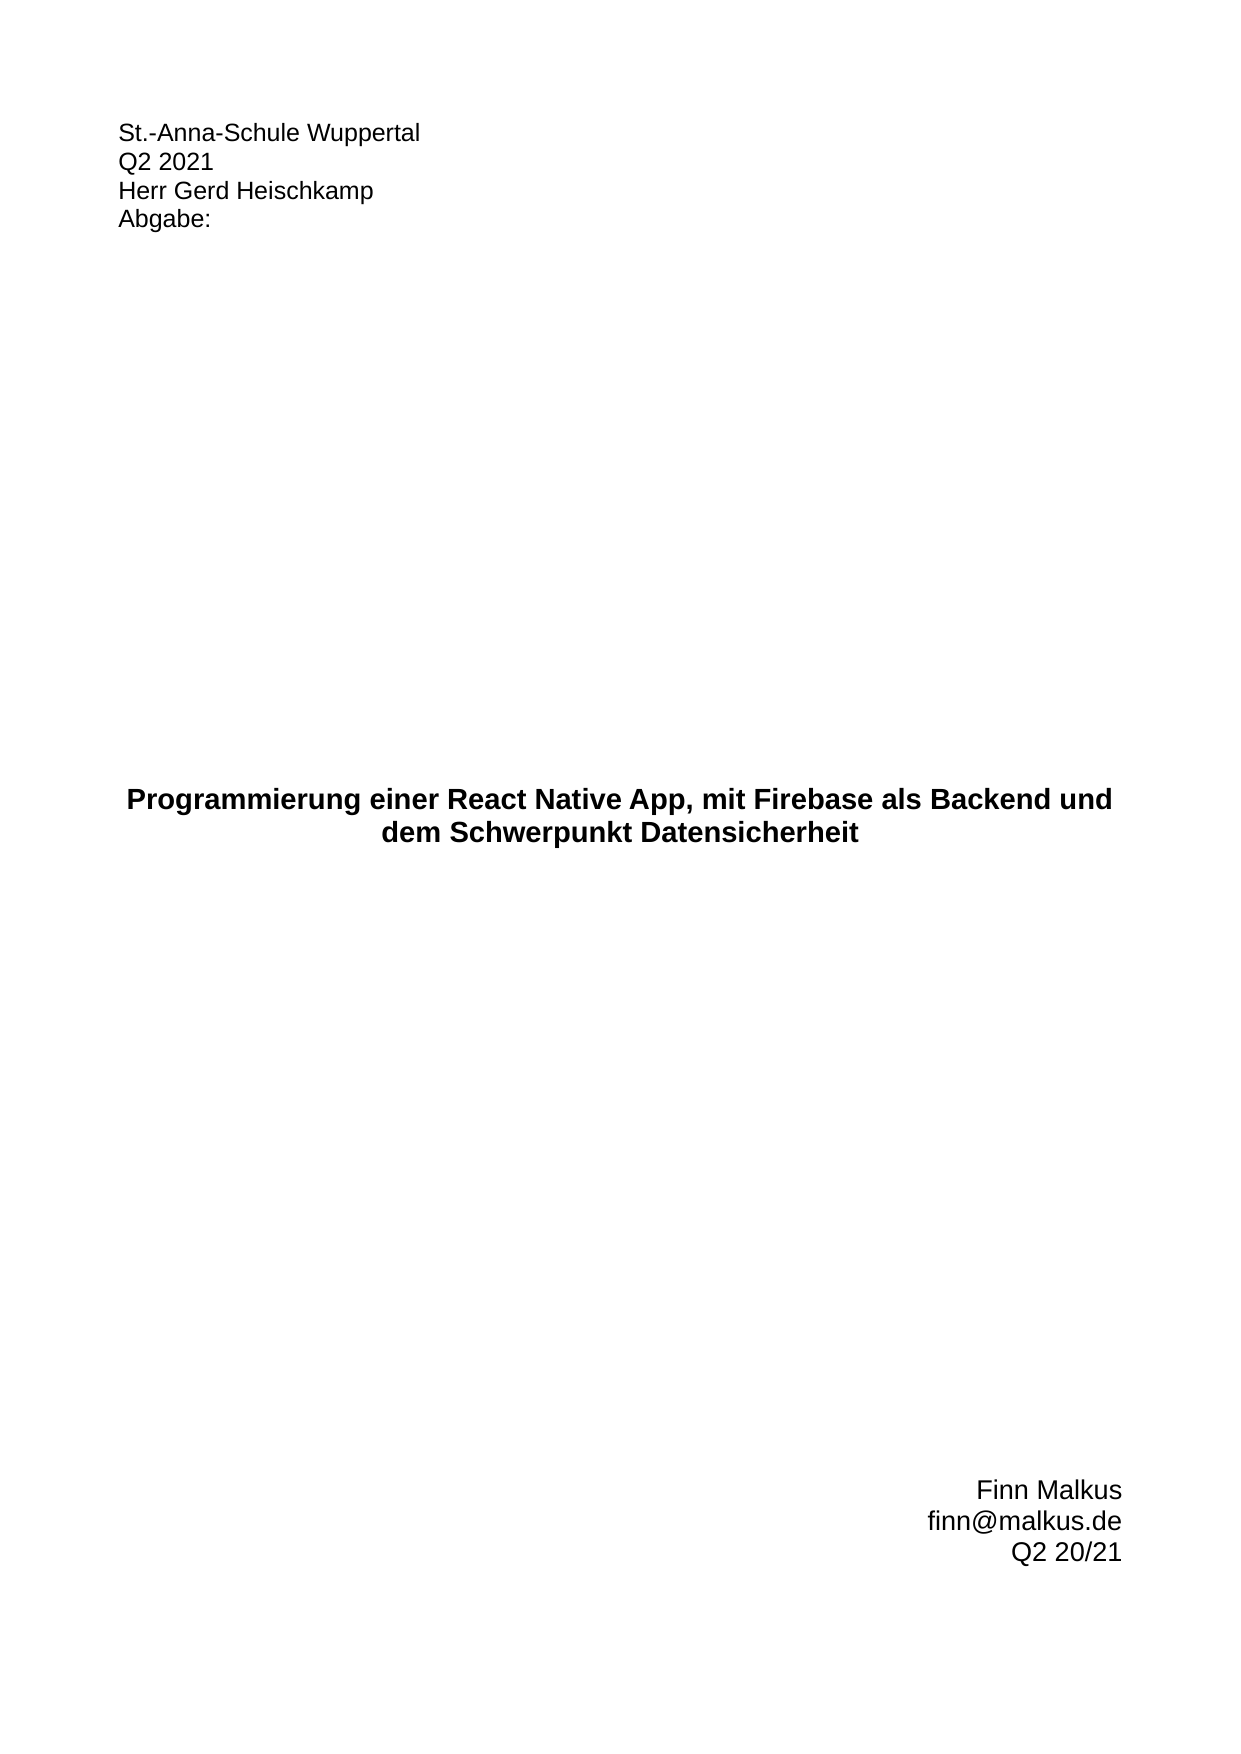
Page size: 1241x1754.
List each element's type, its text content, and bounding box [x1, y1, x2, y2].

text Q2 2021 [118, 147, 1138, 176]
text Finn Malkus [118, 1474, 1122, 1505]
text finn@malkus.de [118, 1505, 1122, 1536]
text St.-Anna-Schule Wuppertal [118, 118, 1138, 147]
text Programmierung einer React Native App, mit Firebase als Backend und dem Schwerpunkt Datensicherheit [118, 782, 1122, 849]
text Q2 20/21 [118, 1536, 1122, 1568]
text Abgabe: [118, 204, 1138, 233]
text Herr Gerd Heischkamp [118, 176, 1138, 204]
